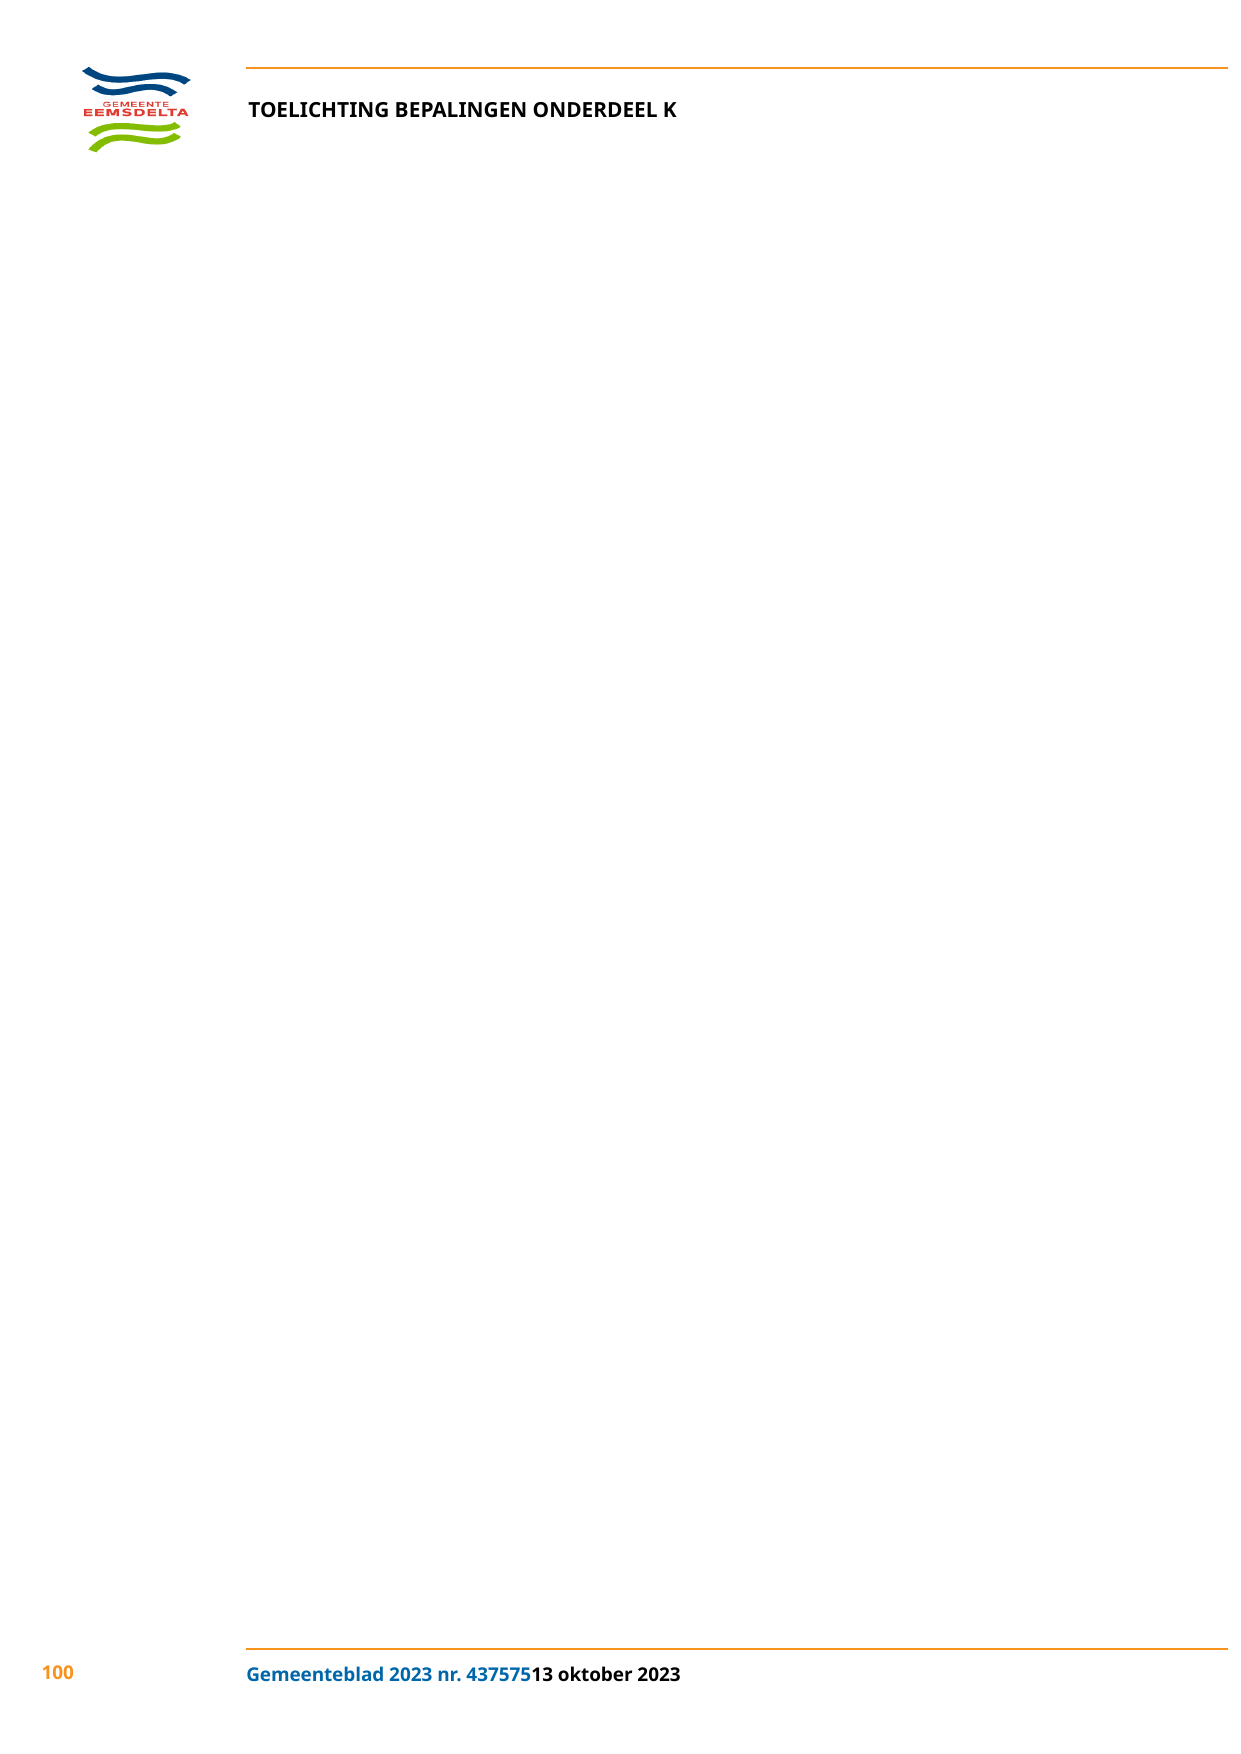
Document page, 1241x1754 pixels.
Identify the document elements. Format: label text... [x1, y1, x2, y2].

picture [41, 47, 231, 172]
text TOELICHTING BEPALINGEN ONDERDEEL K [248, 95, 1152, 123]
